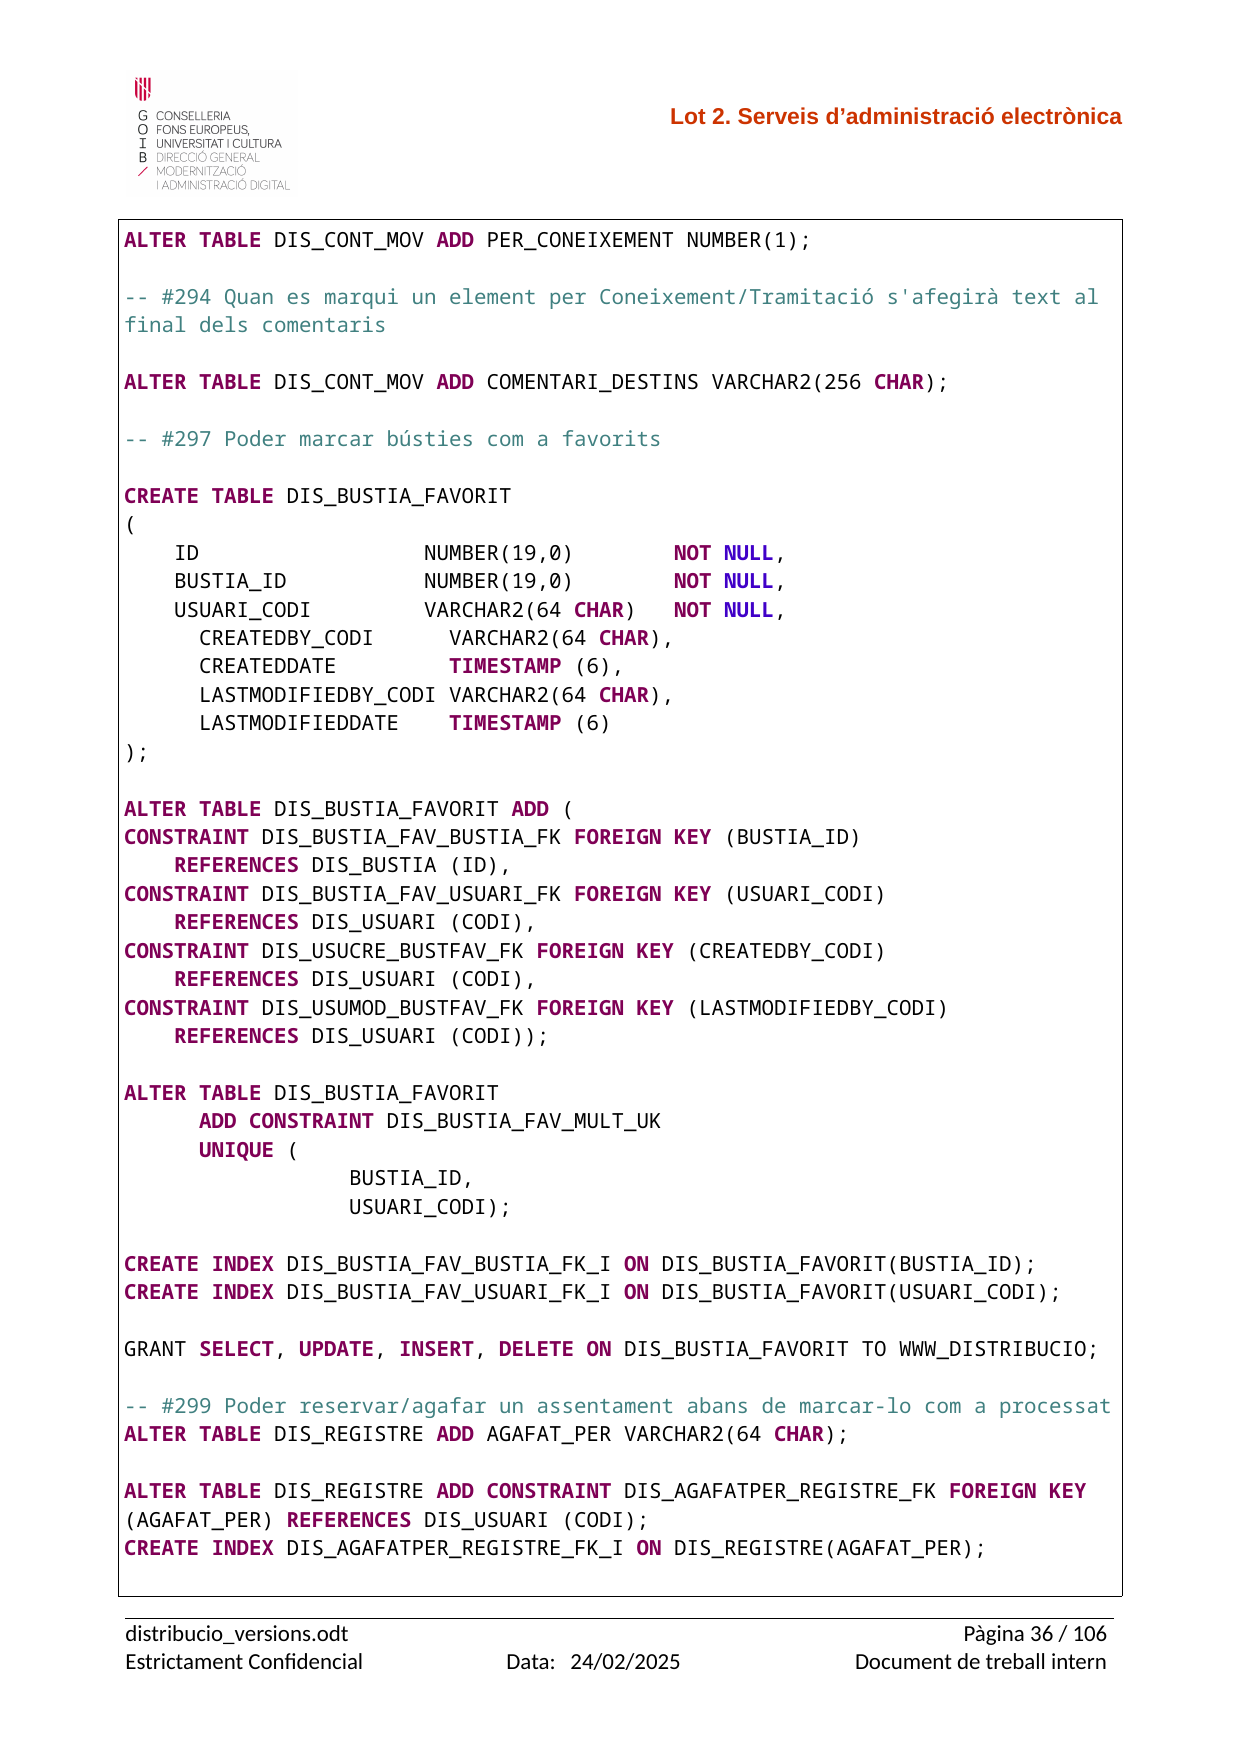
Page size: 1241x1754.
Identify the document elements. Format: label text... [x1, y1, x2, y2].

picture [126, 70, 299, 197]
table_header ALTER TABLE DIS_CONT_MOV ADD PER_CONEIXEMENT NUMBER(1); -- #294 Quan es marqui un element per Coneixement/Tramitació s'afegirà text al final dels comentaris ALTER TABLE DIS_CONT_MOV ADD COMENTARI_DESTINS VARCHAR2(256 CHAR); -- #297 Poder marcar bústies com a favorits CREATE TABLE DIS_BUSTIA_FAVORIT ( ID NUMBER(19,0) NOT NULL, BUSTIA_ID NUMBER(19,0) NOT NULL, USUARI_CODI VARCHAR2(64 CHAR) NOT NULL, CREATEDBY_CODI VARCHAR2(64 CHAR), CREATEDDATE TIMESTAMP (6), LASTMODIFIEDBY_CODI VARCHAR2(64 CHAR), LASTMODIFIEDDATE TIMESTAMP (6) ); ALTER TABLE DIS_BUSTIA_FAVORIT ADD ( CONSTRAINT DIS_BUSTIA_FAV_BUSTIA_FK FOREIGN KEY (BUSTIA_ID) REFERENCES DIS_BUSTIA (ID), CONSTRAINT DIS_BUSTIA_FAV_USUARI_FK FOREIGN KEY (USUARI_CODI) REFERENCES DIS_USUARI (CODI), CONSTRAINT DIS_USUCRE_BUSTFAV_FK FOREIGN KEY (CREATEDBY_CODI) REFERENCES DIS_USUARI (CODI), CONSTRAINT DIS_USUMOD_BUSTFAV_FK FOREIGN KEY (LASTMODIFIEDBY_CODI) REFERENCES DIS_USUARI (CODI)); ALTER TABLE DIS_BUSTIA_FAVORIT ADD CONSTRAINT DIS_BUSTIA_FAV_MULT_UK UNIQUE ( BUSTIA_ID, USUARI_CODI); CREATE INDEX DIS_BUSTIA_FAV_BUSTIA_FK_I ON DIS_BUSTIA_FAVORIT(BUSTIA_ID); CREATE INDEX DIS_BUSTIA_FAV_USUARI_FK_I ON DIS_BUSTIA_FAVORIT(USUARI_CODI); GRANT SELECT, UPDATE, INSERT, DELETE ON DIS_BUSTIA_FAVORIT TO WWW_DISTRIBUCIO; -- #299 Poder reservar/agafar un assentament abans de marcar-lo com a processat ALTER TABLE DIS_REGISTRE ADD AGAFAT_PER VARCHAR2(64 CHAR); ALTER TABLE DIS_REGISTRE ADD CONSTRAINT DIS_AGAFATPER_REGISTRE_FK FOREIGN KEY (AGAFAT_PER) REFERENCES DIS_USUARI (CODI); CREATE INDEX DIS_AGAFATPER_REGISTRE_FK_I ON DIS_REGISTRE(AGAFAT_PER); [119, 220, 1122, 1596]
